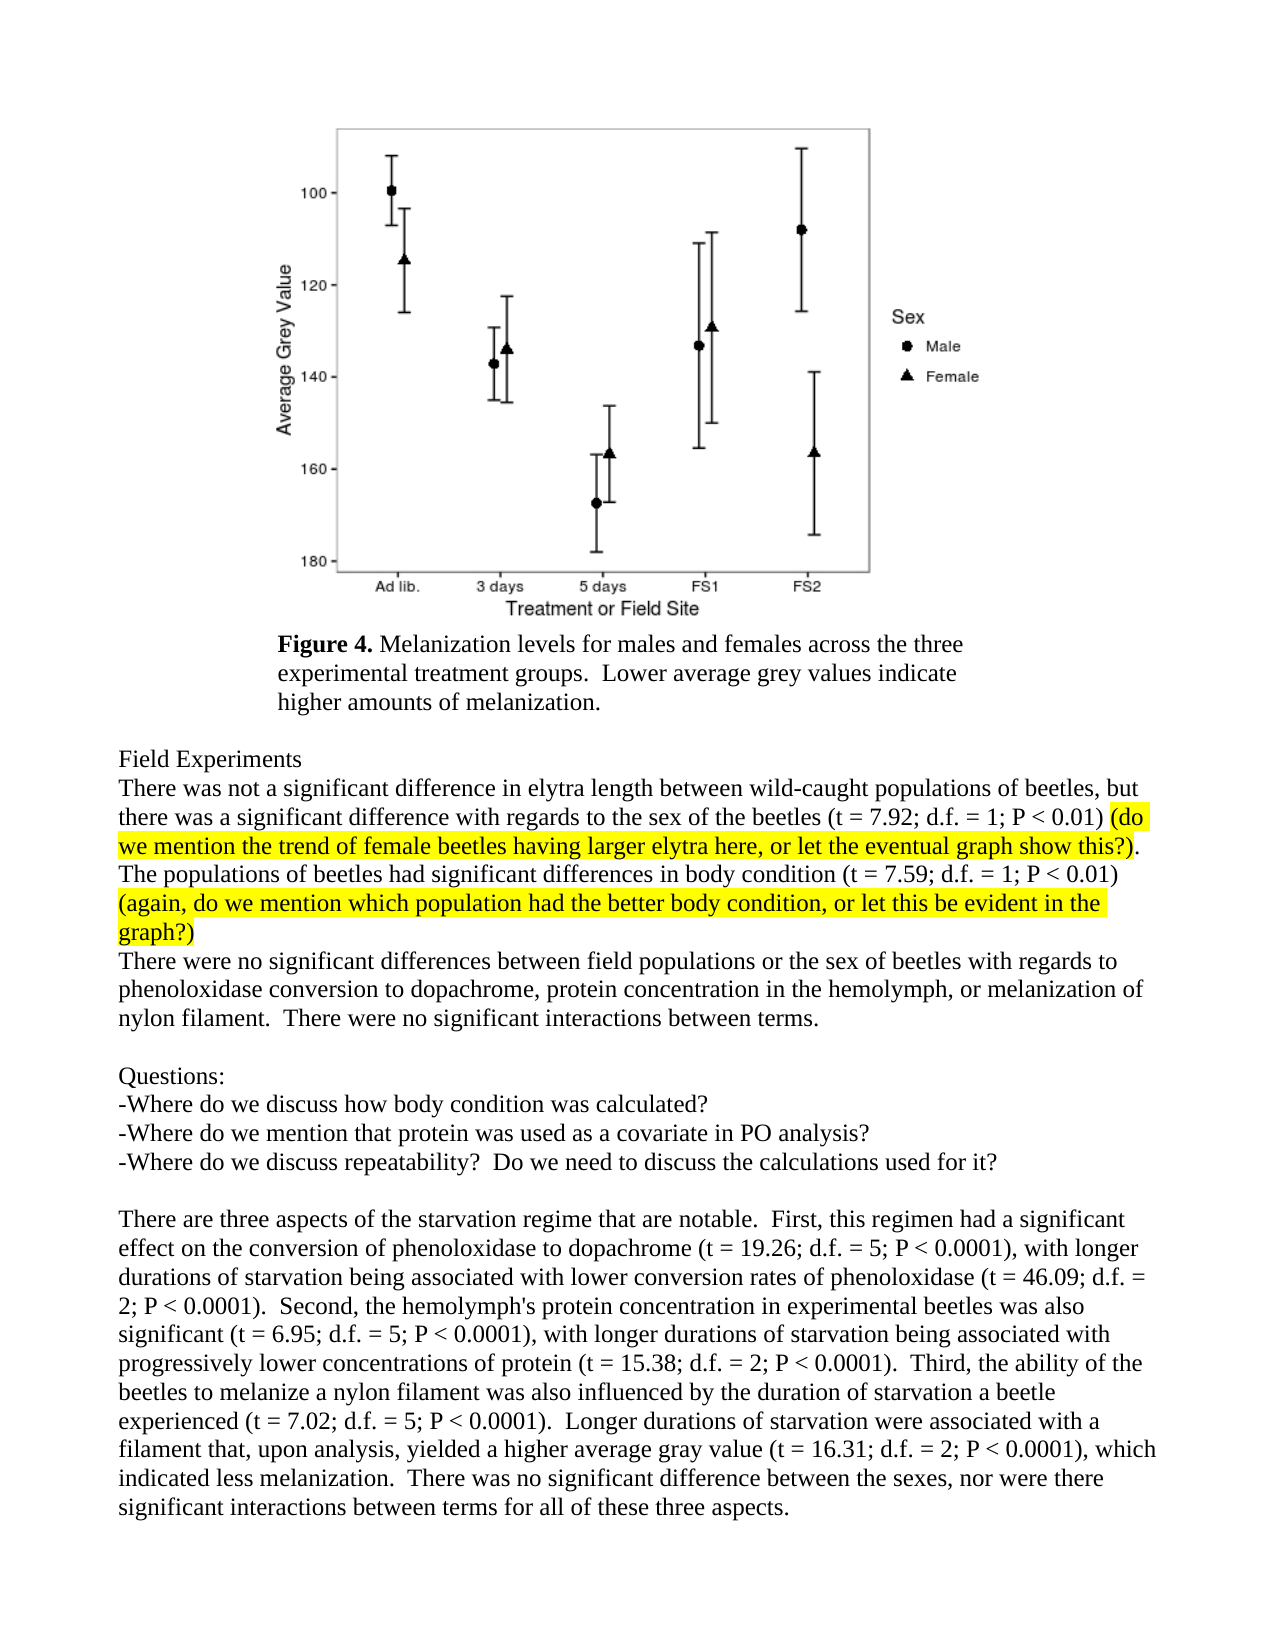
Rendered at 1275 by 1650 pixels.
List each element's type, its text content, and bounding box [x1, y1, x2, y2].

text There were no significant differences between field populations or the sex of beetles with regards to phenoloxidase conversion to dopachrome, protein concentration in the hemolymph, or melanization of nylon filament. There were no significant interactions between terms. [118, 946, 1157, 1032]
text Field Experiments [118, 744, 1157, 773]
text Questions: [118, 1061, 1157, 1089]
text There was not a significant difference in elytra length between wild-caught populations of beetles, but there was a significant difference with regards to the sex of the beetles (t = 7.92; d.f. = 1; P < 0.01) (do we mention the trend of female beetles having larger elytra here, or let the eventual graph show this?). The populations of beetles had significant differences in body condition (t = 7.59; d.f. = 1; P < 0.01) (again, do we mention which population had the better body condition, or let this be evident in the graph?) [118, 773, 1157, 946]
text There are three aspects of the starvation regime that are notable. First, this regimen had a significant effect on the conversion of phenoloxidase to dopachrome (t = 19.26; d.f. = 5; P < 0.0001), with longer durations of starvation being associated with lower conversion rates of phenoloxidase (t = 46.09; d.f. = 2; P < 0.0001). Second, the hemolymph's protein concentration in experimental beetles was also significant (t = 6.95; d.f. = 5; P < 0.0001), with longer durations of starvation being associated with progressively lower concentrations of protein (t = 15.38; d.f. = 2; P < 0.0001). Third, the ability of the beetles to melanize a nylon filament was also influenced by the duration of starvation a beetle experienced (t = 7.02; d.f. = 5; P < 0.0001). Longer durations of starvation were associated with a filament that, upon analysis, yielded a higher average gray value (t = 16.31; d.f. = 2; P < 0.0001), which indicated less melanization. There was no significant difference between the sexes, nor were there significant interactions between terms for all of these three aspects. [118, 1204, 1157, 1521]
text Figure 4. Melanization levels for males and females across the three experimental treatment groups. Lower average grey values indicate higher amounts of melanization. [277, 630, 969, 716]
picture [262, 118, 1013, 630]
text -Where do we mention that protein was used as a covariate in PO analysis? [118, 1118, 1157, 1147]
text -Where do we discuss repeatability? Do we need to discuss the calculations used for it? [118, 1147, 1157, 1176]
text -Where do we discuss how body condition was calculated? [118, 1089, 1157, 1118]
